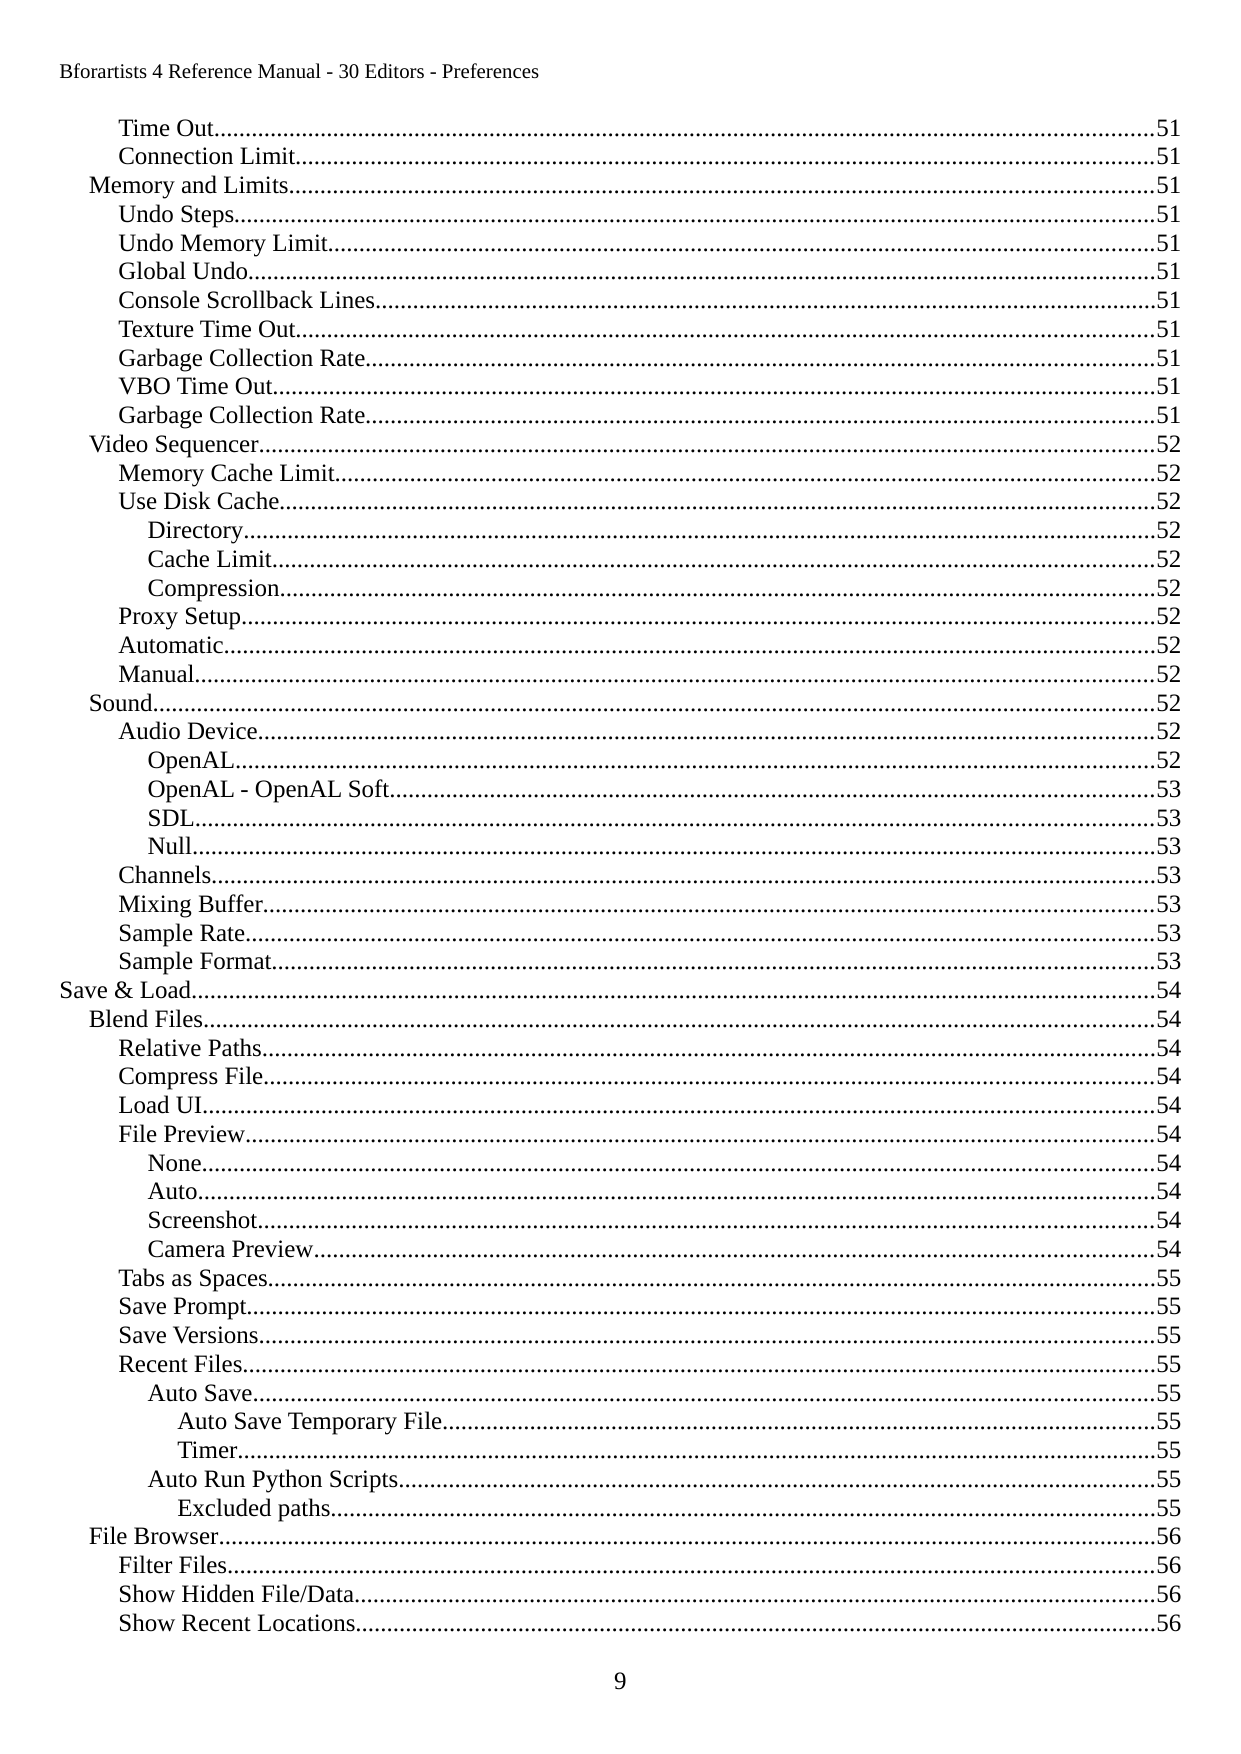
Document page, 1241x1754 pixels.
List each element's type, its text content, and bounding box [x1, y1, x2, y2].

text Camera Preview 54 [147, 1234, 1181, 1263]
text Audio Device 52 [118, 716, 1181, 745]
text Show Recent Locations 56 [118, 1608, 1181, 1636]
text OpenAL 52 [147, 745, 1181, 774]
text Console Scrollback Lines 51 [118, 285, 1181, 314]
text Timer 55 [177, 1435, 1181, 1464]
text Sound 52 [88, 688, 1181, 716]
text Sample Format 53 [118, 946, 1181, 975]
text Video Sequencer 52 [88, 429, 1181, 458]
text Texture Time Out 51 [118, 314, 1181, 343]
text Save Versions 55 [118, 1320, 1181, 1349]
text Undo Steps 51 [118, 199, 1181, 228]
text VBO Time Out 51 [118, 371, 1181, 400]
text Excluded paths 55 [177, 1493, 1181, 1521]
text Global Undo 51 [118, 256, 1181, 285]
text Load UI 54 [118, 1090, 1181, 1119]
text Manual 52 [118, 659, 1181, 688]
text Blend Files 54 [88, 1004, 1181, 1033]
text Filter Files 56 [118, 1550, 1181, 1579]
text Show Hidden File/Data 56 [118, 1579, 1181, 1608]
text Undo Memory Limit 51 [118, 228, 1181, 256]
text Use Disk Cache 52 [118, 486, 1181, 515]
text Memory Cache Limit 52 [118, 458, 1181, 486]
text SDL 53 [147, 803, 1181, 831]
text Garbage Collection Rate 51 [118, 400, 1181, 429]
text Compress File 54 [118, 1061, 1181, 1090]
text Directory 52 [147, 515, 1181, 544]
text Connection Limit 51 [118, 141, 1181, 170]
text Auto 54 [147, 1176, 1181, 1205]
text Memory and Limits 51 [88, 170, 1181, 199]
text Screenshot 54 [147, 1205, 1181, 1234]
text Sample Rate 53 [118, 918, 1181, 946]
text Automatic 52 [118, 630, 1181, 659]
text Null 53 [147, 831, 1181, 860]
text Garbage Collection Rate 51 [118, 343, 1181, 371]
text Compression 52 [147, 573, 1181, 601]
text Auto Run Python Scripts 55 [147, 1464, 1181, 1493]
text Auto Save Temporary File 55 [177, 1406, 1181, 1435]
text Channels 53 [118, 860, 1181, 889]
text None 54 [147, 1148, 1181, 1176]
text Tabs as Spaces 55 [118, 1263, 1181, 1291]
text Time Out 51 [118, 113, 1181, 141]
text Proxy Setup 52 [118, 601, 1181, 630]
text Save & Load 54 [59, 975, 1181, 1004]
text File Browser 56 [88, 1521, 1181, 1550]
text Cache Limit 52 [147, 544, 1181, 573]
text Save Prompt 55 [118, 1291, 1181, 1320]
text Relative Paths 54 [118, 1033, 1181, 1061]
text File Preview 54 [118, 1119, 1181, 1148]
text Auto Save 55 [147, 1378, 1181, 1406]
text OpenAL - OpenAL Soft 53 [147, 774, 1181, 803]
text Mixing Buffer 53 [118, 889, 1181, 918]
text Recent Files 55 [118, 1349, 1181, 1378]
